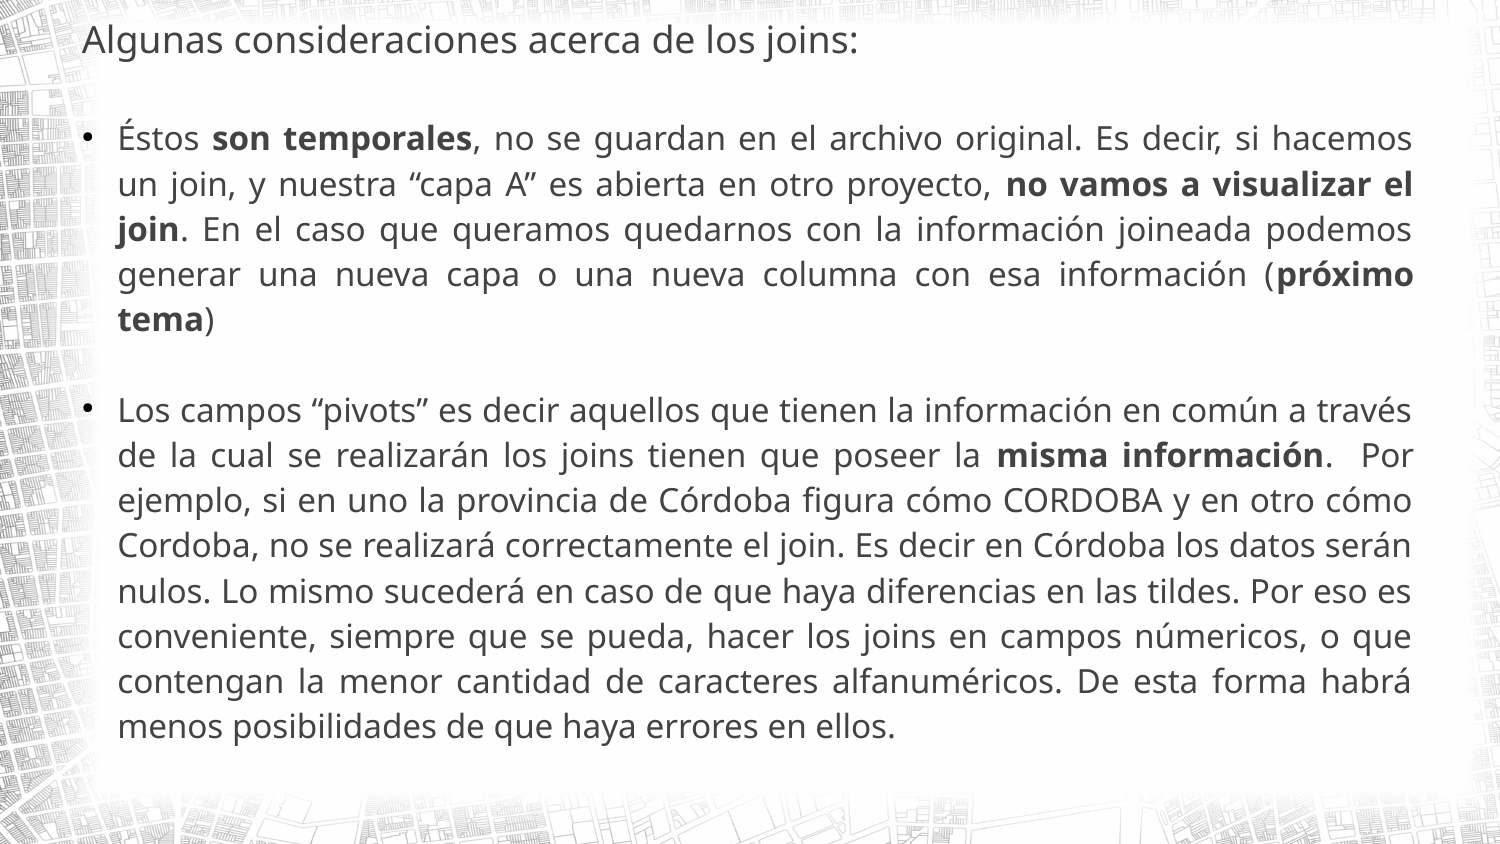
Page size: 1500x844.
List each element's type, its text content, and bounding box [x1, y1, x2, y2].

picture [0, 0, 1500, 844]
text_box Algunas consideraciones acerca de los joins: Éstos son temporales, no se guardan en el archivo original. Es decir, si hacemos un join, y nuestra “capa A” es abierta en otro proyecto, no vamos a visualizar el join. En el caso que queramos quedarnos con la información joineada podemos generar una nueva capa o una nueva columna con esa información (próximo tema) Los campos “pivots” es decir aquellos que tienen la información en común a través de la cual se realizarán los joins tienen que poseer la misma información. Por ejemplo, si en uno la provincia de Córdoba figura cómo CORDOBA y en otro cómo Cordoba, no se realizará correctamente el join. Es decir en Córdoba los datos serán nulos. Lo mismo sucederá en caso de que haya diferencias en las tildes. Por eso es conveniente, siempre que se pueda, hacer los joins en campos númericos, o que contengan la menor cantidad de caracteres alfanuméricos. De esta forma habrá menos posibilidades de que haya errores en ellos. [67, 5, 1430, 761]
